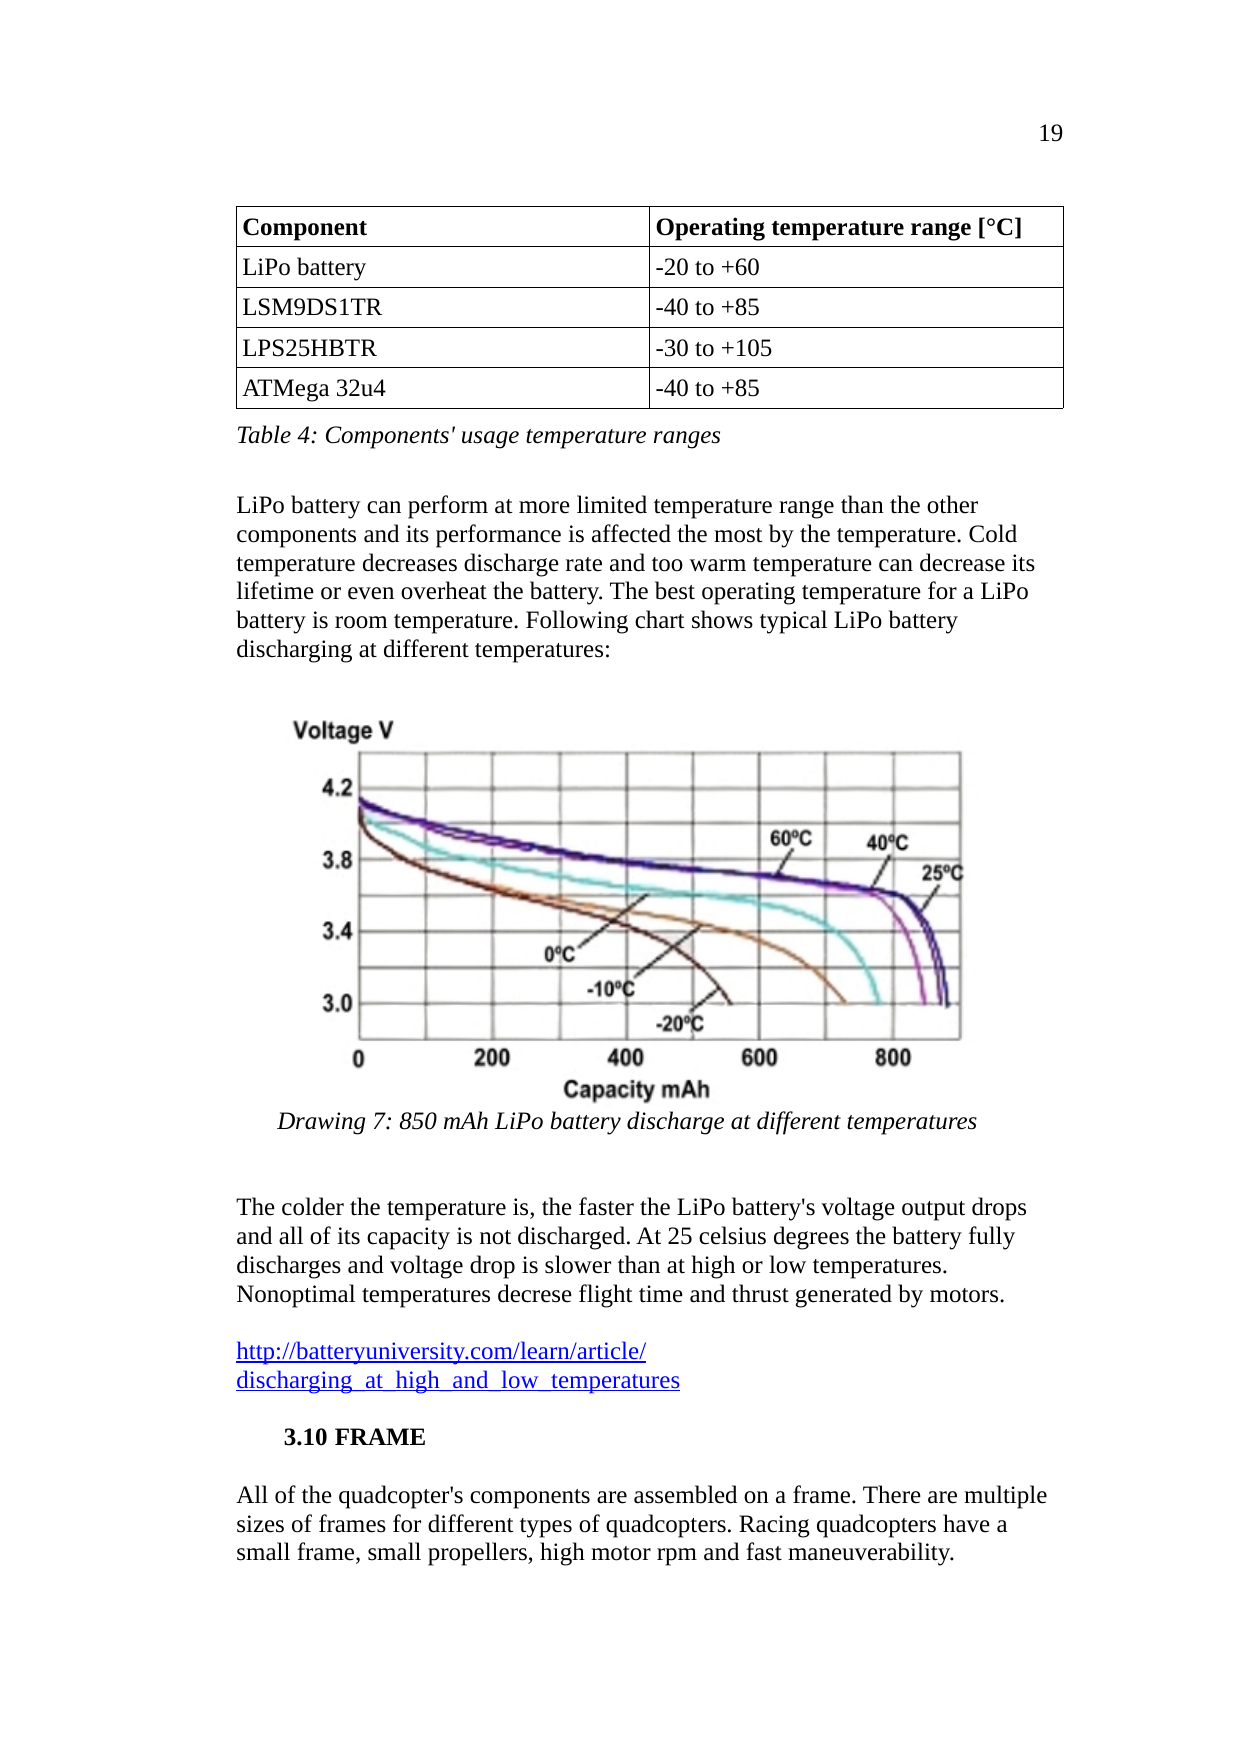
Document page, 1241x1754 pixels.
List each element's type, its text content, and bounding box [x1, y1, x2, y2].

table_cell -20 to +60 [650, 247, 1063, 287]
table_cell LiPo battery [237, 247, 649, 287]
picture [277, 703, 998, 1107]
table_cell ATMega 32u4 [237, 368, 649, 407]
subtitle Frame [283, 1422, 1063, 1451]
text All of the quadcopter's components are assembled on a frame. There are multiple sizes of frames for different types of quadcopters. Racing quadcopters have a small frame, small propellers, high motor rpm and fast maneuverability. [236, 1480, 1063, 1566]
table_cell -40 to +85 [650, 288, 1063, 327]
text The colder the temperature is, the faster the LiPo battery's voltage output drops and all of its capacity is not discharged. At 25 celsius degrees the battery fully discharges and voltage drop is slower than at high or low temperatures. Nonoptimal temperatures decrese flight time and thrust generated by motors. [236, 1192, 1063, 1307]
table_cell -30 to +105 [650, 328, 1063, 367]
table_header Component [237, 207, 649, 246]
text LiPo battery can perform at more limited temperature range than the other components and its performance is affected the most by the temperature. Cold temperature decreases discharge rate and too warm temperature can decrease its lifetime or even overheat the battery. The best operating temperature for a LiPo battery is room temperature. Following chart shows typical LiPo battery discharging at different temperatures: [236, 490, 1063, 663]
table_cell LSM9DS1TR [237, 288, 649, 327]
text Drawing 7: 850 mAh LiPo battery discharge at different temperatures [277, 1107, 997, 1135]
table_cell -40 to +85 [650, 368, 1063, 407]
text http://batteryuniversity.com/learn/article/discharging_at_high_and_low_temperatures [236, 1336, 1063, 1394]
table_header Operating temperature range [°C] [650, 207, 1063, 246]
text Table 4: Components' usage temperature ranges [236, 420, 1063, 449]
table_cell LPS25HBTR [237, 328, 649, 367]
